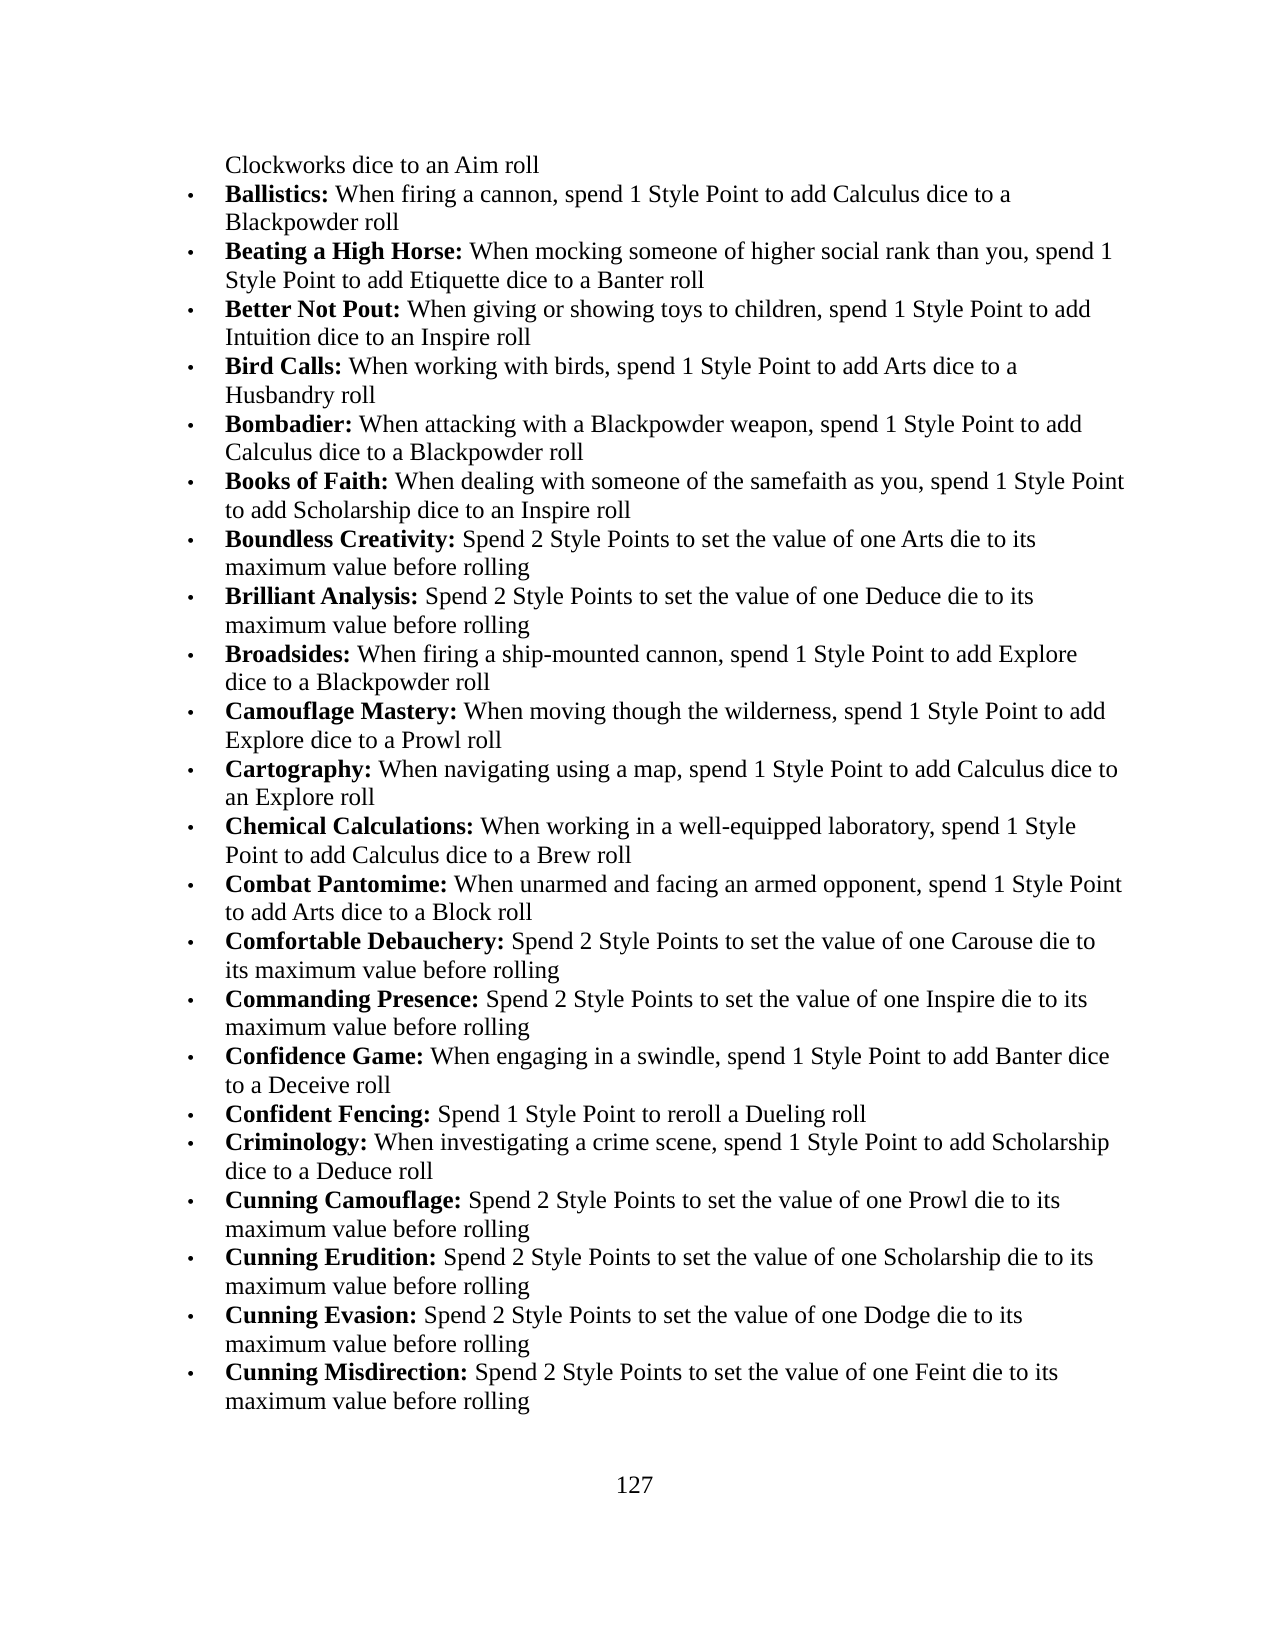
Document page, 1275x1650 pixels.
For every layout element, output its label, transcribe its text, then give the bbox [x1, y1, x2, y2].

list Bombadier: When attacking with a Blackpowder weapon, spend 1 Style Point to add Calculus dice to a Blackpowder roll [187, 409, 1125, 466]
list Criminology: When investigating a crime scene, spend 1 Style Point to add Scholarship dice to a Deduce roll [187, 1127, 1125, 1185]
list Cartography: When navigating using a map, spend 1 Style Point to add Calculus dice to an Explore roll [187, 754, 1125, 811]
list Comfortable Debauchery: Spend 2 Style Points to set the value of one Carouse die to its maximum value before rolling [187, 926, 1125, 984]
list Clockworks dice to an Aim roll [187, 150, 1125, 179]
list Confident Fencing: Spend 1 Style Point to reroll a Dueling roll [187, 1099, 1125, 1127]
list Cunning Erudition: Spend 2 Style Points to set the value of one Scholarship die to its maximum value before rolling [187, 1242, 1125, 1300]
list Broadsides: When firing a ship-mounted cannon, spend 1 Style Point to add Explore dice to a Blackpowder roll [187, 639, 1125, 696]
list Confidence Game: When engaging in a swindle, spend 1 Style Point to add Banter dice to a Deceive roll [187, 1041, 1125, 1099]
list Cunning Camouflage: Spend 2 Style Points to set the value of one Prowl die to its maximum value before rolling [187, 1185, 1125, 1242]
list Books of Faith: When dealing with someone of the samefaith as you, spend 1 Style Point to add Scholarship dice to an Inspire roll [187, 466, 1125, 524]
list Bird Calls: When working with birds, spend 1 Style Point to add Arts dice to a Husbandry roll [187, 351, 1125, 409]
list Commanding Presence: Spend 2 Style Points to set the value of one Inspire die to its maximum value before rolling [187, 984, 1125, 1041]
list Cunning Misdirection: Spend 2 Style Points to set the value of one Feint die to its maximum value before rolling [187, 1357, 1125, 1415]
list Brilliant Analysis: Spend 2 Style Points to set the value of one Deduce die to its maximum value before rolling [187, 581, 1125, 639]
list Cunning Evasion: Spend 2 Style Points to set the value of one Dodge die to its maximum value before rolling [187, 1300, 1125, 1357]
list Ballistics: When firing a cannon, spend 1 Style Point to add Calculus dice to a Blackpowder roll [187, 179, 1125, 236]
list Boundless Creativity: Spend 2 Style Points to set the value of one Arts die to its maximum value before rolling [187, 524, 1125, 581]
list Combat Pantomime: When unarmed and facing an armed opponent, spend 1 Style Point to add Arts dice to a Block roll [187, 869, 1125, 926]
list Better Not Pout: When giving or showing toys to children, spend 1 Style Point to add Intuition dice to an Inspire roll [187, 294, 1125, 351]
list Chemical Calculations: When working in a well-equipped laboratory, spend 1 Style Point to add Calculus dice to a Brew roll [187, 811, 1125, 869]
list Beating a High Horse: When mocking someone of higher social rank than you, spend 1 Style Point to add Etiquette dice to a Banter roll [187, 236, 1125, 294]
list Camouflage Mastery: When moving though the wilderness, spend 1 Style Point to add Explore dice to a Prowl roll [187, 696, 1125, 754]
